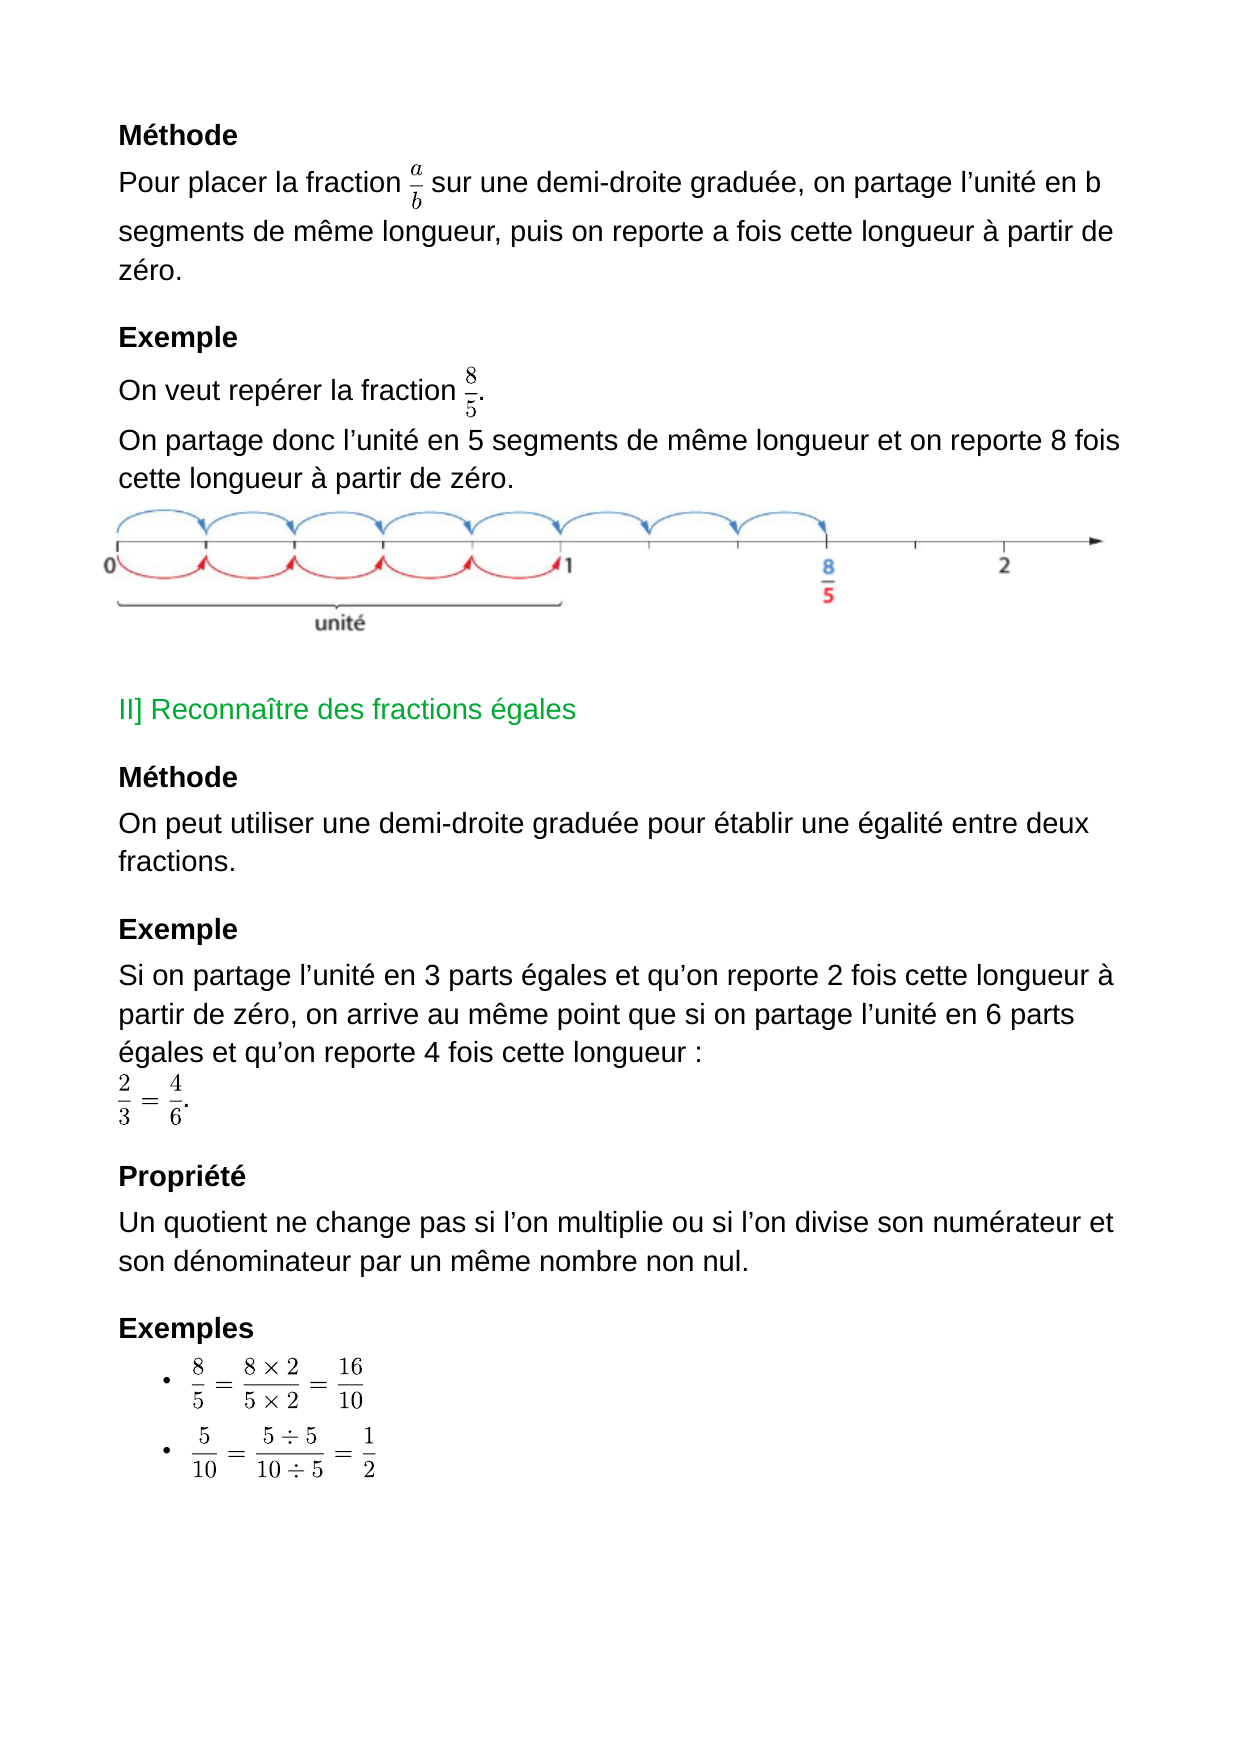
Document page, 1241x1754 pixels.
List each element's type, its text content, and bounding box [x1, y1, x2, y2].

text II] Reconnaître des fractions égales [118, 692, 1122, 726]
subtitle Méthode [118, 760, 1122, 793]
text Un quotient ne change pas si l’on multiplie ou si l’on divise son numérateur et son dénominateur par un même nombre non nul. [118, 1205, 1122, 1277]
subtitle Exemples [118, 1312, 1122, 1345]
text Pour placer la fraction sur une demi-droite graduée, on partage l’unité en b segments de même longueur, puis on reporte a fois cette longueur à partir de zéro. [118, 164, 1122, 286]
text Si on partage l’unité en 3 parts égales et qu’on reporte 2 fois cette longueur à partir de zéro, on arrive au même point que si on partage l’unité en 6 parts égales et qu’on reporte 4 fois cette longueur : . [118, 958, 1122, 1125]
picture [101, 507, 1105, 634]
subtitle Exemple [118, 912, 1122, 946]
text On peut utiliser une demi-droite graduée pour établir une égalité entre deux fractions. [118, 806, 1122, 878]
subtitle Méthode [118, 118, 1122, 152]
subtitle Propriété [118, 1159, 1122, 1193]
text On veut repérer la fraction . On partage donc l’unité en 5 segments de même longueur et on reporte 8 fois cette longueur à partir de zéro. [118, 367, 1122, 495]
subtitle Exemple [118, 321, 1122, 354]
